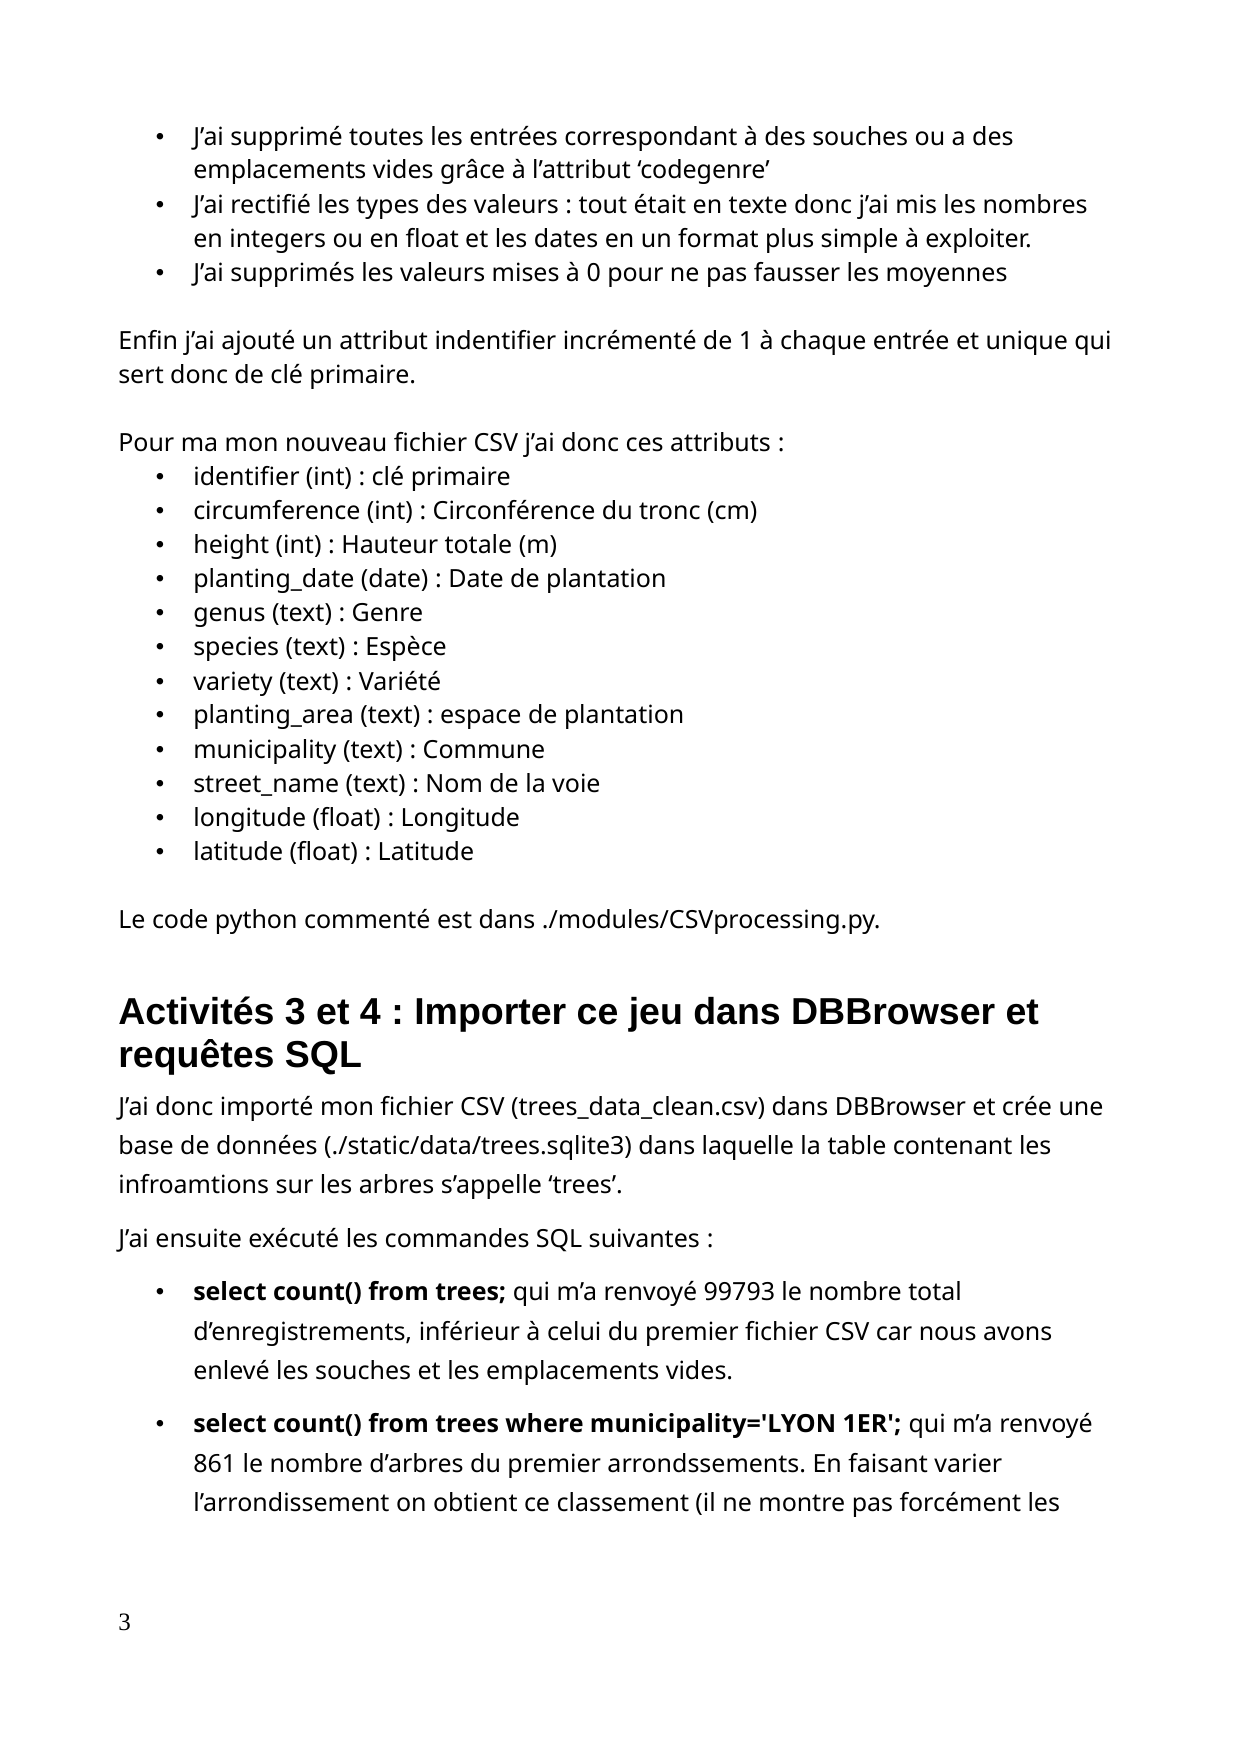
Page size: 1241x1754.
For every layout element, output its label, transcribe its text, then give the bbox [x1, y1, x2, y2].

list planting_area (text) : espace de plantation [156, 697, 1122, 731]
text Enfin j’ai ajouté un attribut indentifier incrémenté de 1 à chaque entrée et unique qui sert donc de clé primaire. [118, 322, 1122, 391]
list identifier (int) : clé primaire [156, 459, 1122, 493]
list municipality (text) : Commune [156, 731, 1122, 765]
list latitude (float) : Latitude [156, 833, 1122, 867]
text Le code python commenté est dans ./modules/CSVprocessing.py. [118, 902, 1122, 936]
text Pour ma mon nouveau fichier CSV j’ai donc ces attributs : [118, 425, 1122, 459]
list genus (text) : Genre [156, 595, 1122, 629]
text J’ai ensuite exécuté les commandes SQL suivantes : [118, 1220, 1122, 1254]
list J’ai supprimés les valeurs mises à 0 pour ne pas fausser les moyennes [156, 254, 1122, 288]
list species (text) : Espèce [156, 629, 1122, 663]
list J’ai rectifié les types des valeurs : tout était en texte donc j’ai mis les nombres en integers ou en float et les dates en un format plus simple à exploiter. [156, 186, 1122, 254]
list circumference (int) : Circonférence du tronc (cm) [156, 493, 1122, 527]
list planting_date (date) : Date de plantation [156, 561, 1122, 595]
list variety (text) : Variété [156, 663, 1122, 697]
list street_name (text) : Nom de la voie [156, 765, 1122, 799]
list height (int) : Hauteur totale (m) [156, 527, 1122, 561]
list J’ai supprimé toutes les entrées correspondant à des souches ou a des emplacements vides grâce à l’attribut ‘codegenre’ [156, 118, 1122, 186]
text J’ai donc importé mon fichier CSV (trees_data_clean.csv) dans DBBrowser et crée une base de données (./static/data/trees.sqlite3) dans laquelle la table contenant les infroamtions sur les arbres s’appelle ‘trees’. [118, 1088, 1122, 1201]
list select count() from trees; qui m’a renvoyé 99793 le nombre total d’enregistrements, inférieur à celui du premier fichier CSV car nous avons enlevé les souches et les emplacements vides. [156, 1274, 1122, 1386]
subtitle Activités 3 et 4 : Importer ce jeu dans DBBrowser et requêtes SQL [118, 989, 1122, 1076]
list select count() from trees where municipality='LYON 1ER'; qui m’a renvoyé 861 le nombre d’arbres du premier arrondssements. En faisant varier l’arrondissement on obtient ce classement (il ne montre pas forcément les [156, 1406, 1122, 1518]
list longitude (float) : Longitude [156, 799, 1122, 833]
